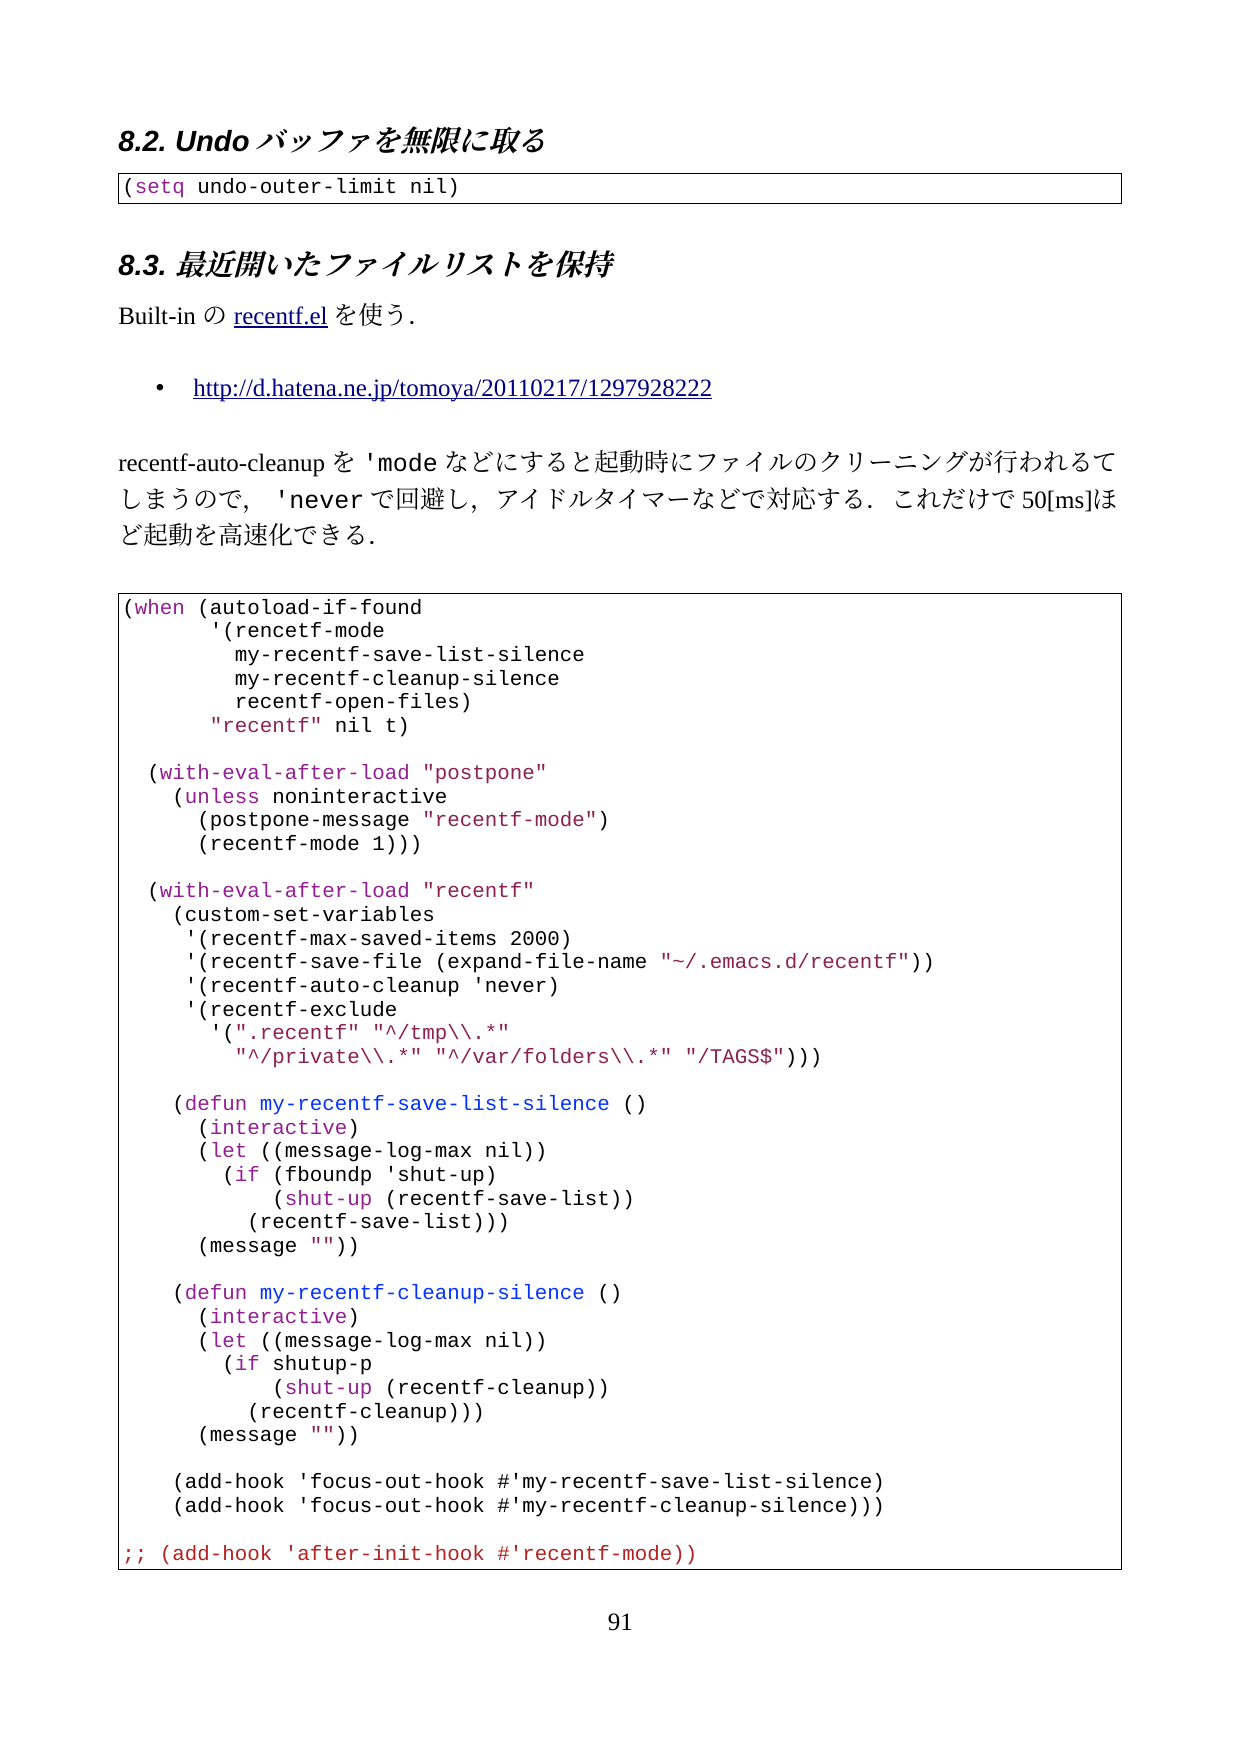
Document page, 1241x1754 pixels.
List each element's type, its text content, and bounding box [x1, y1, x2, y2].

text (interactive) [119, 1113, 1121, 1137]
list http://d.hatena.ne.jp/tomoya/20110217/1297928222 [156, 373, 1122, 431]
text (shut-up (recentf-cleanup)) [119, 1373, 1121, 1397]
text (with-eval-after-load "recentf" [119, 876, 1121, 900]
text (if shutup-p [119, 1349, 1121, 1373]
text (recentf-save-list))) [119, 1207, 1121, 1231]
text my-recentf-cleanup-silence [119, 664, 1121, 687]
text (custom-set-variables [119, 900, 1121, 924]
text '(rencetf-mode [119, 616, 1121, 640]
text (interactive) [119, 1302, 1121, 1326]
text recentf-open-files) [119, 687, 1121, 711]
text (add-hook 'focus-out-hook #'my-recentf-cleanup-silence))) [119, 1491, 1121, 1515]
text (with-eval-after-load "postpone" [119, 758, 1121, 782]
text (if (fboundp 'shut-up) [119, 1160, 1121, 1184]
text (unless noninteractive [119, 782, 1121, 806]
text '(recentf-save-file (expand-file-name "~/.emacs.d/recentf")) [119, 947, 1121, 971]
text '(recentf-exclude [119, 995, 1121, 1018]
text recentf-auto-cleanup を 'mode などにすると起動時にファイルのクリーニングが行われるてしまうので， 'never で回避し，アイドルタイマーなどで対応する．これだけで50[ms]ほど起動を高速化できる． [118, 443, 1122, 580]
text (shut-up (recentf-save-list)) [119, 1184, 1121, 1207]
text '(".recentf" "^/tmp\\.*" [119, 1018, 1121, 1042]
text '(recentf-max-saved-items 2000) [119, 924, 1121, 947]
text '(recentf-auto-cleanup 'never) [119, 971, 1121, 995]
text (add-hook 'focus-out-hook #'my-recentf-save-list-silence) [119, 1468, 1121, 1491]
text (defun my-recentf-save-list-silence () [119, 1089, 1121, 1113]
text (defun my-recentf-cleanup-silence () [119, 1278, 1121, 1302]
text (message "")) [119, 1231, 1121, 1255]
subtitle 最近開いたファイルリストを保持 [118, 241, 1122, 283]
text (let ((message-log-max nil)) [119, 1326, 1121, 1349]
text ;; (add-hook 'after-init-hook #'recentf-mode)) [119, 1538, 1121, 1569]
text my-recentf-save-list-silence [119, 640, 1121, 664]
subtitle Undoバッファを無限に取る [118, 118, 1122, 160]
text (setq undo-outer-limit nil) [119, 174, 1121, 203]
text (recentf-cleanup))) [119, 1397, 1121, 1420]
text "recentf" nil t) [119, 711, 1121, 734]
text (let ((message-log-max nil)) [119, 1137, 1121, 1160]
text Built-in の recentf.el を使う． [118, 296, 1122, 361]
text (postpone-message "recentf-mode") [119, 806, 1121, 829]
text (when (autoload-if-found [119, 594, 1121, 616]
text (recentf-mode 1))) [119, 829, 1121, 853]
text "^/private\\.*" "^/var/folders\\.*" "/TAGS$"))) [119, 1042, 1121, 1066]
text (message "")) [119, 1420, 1121, 1444]
